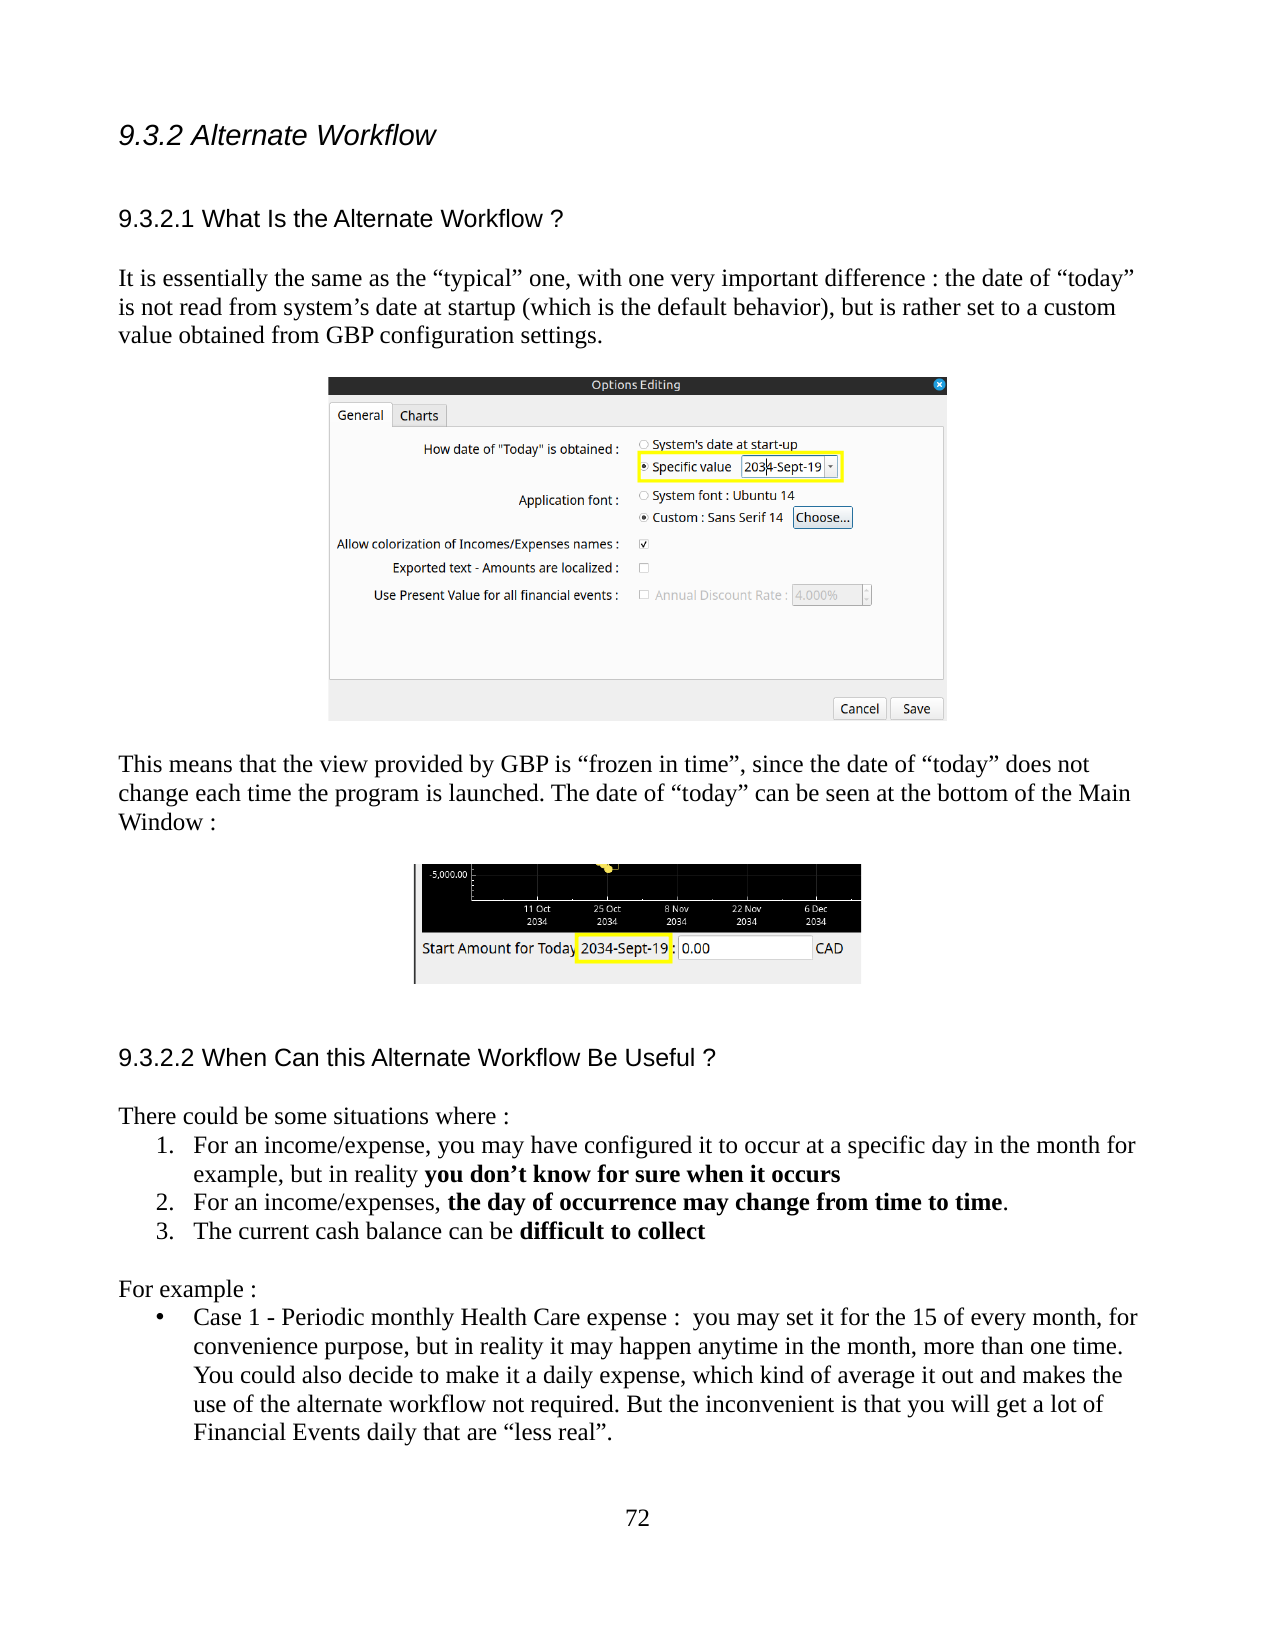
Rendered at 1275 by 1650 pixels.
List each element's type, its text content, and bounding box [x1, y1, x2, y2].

text This means that the view provided by GBP is “frozen in time”, since the date of “today” does not change each time the program is launched. The date of “today” can be seen at the bottom of the Main Window : [118, 749, 1157, 835]
subtitle Alternate Workflow [118, 118, 1157, 152]
subtitle When Can this Alternate Workflow Be Useful ? [118, 1042, 1157, 1071]
list For an income/expense, you may have configured it to occur at a specific day in the month for example, but in reality you don’t know for sure when it occurs [156, 1130, 1157, 1187]
text There could be some situations where : [118, 1101, 1157, 1130]
picture [413, 864, 862, 984]
list The current cash balance can be difficult to collect [156, 1216, 1157, 1245]
picture [328, 377, 947, 721]
text For example : [118, 1274, 1157, 1302]
list Case 1 - Periodic monthly Health Care expense : you may set it for the 15 of every month, for convenience purpose, but in reality it may happen anytime in the month, more than one time. You could also decide to make it a daily expense, which kind of average it out and makes the use of the alternate workflow not required. But the inconvenient is that you will get a lot of Financial Events daily that are “less real”. [156, 1302, 1157, 1446]
list For an income/expenses, the day of occurrence may change from time to time. [156, 1187, 1157, 1216]
subtitle What Is the Alternate Workflow ? [118, 204, 1157, 233]
text It is essentially the same as the “typical” one, with one very important difference : the date of “today” is not read from system’s date at startup (which is the default behavior), but is rather set to a custom value obtained from GBP configuration settings. [118, 263, 1157, 349]
